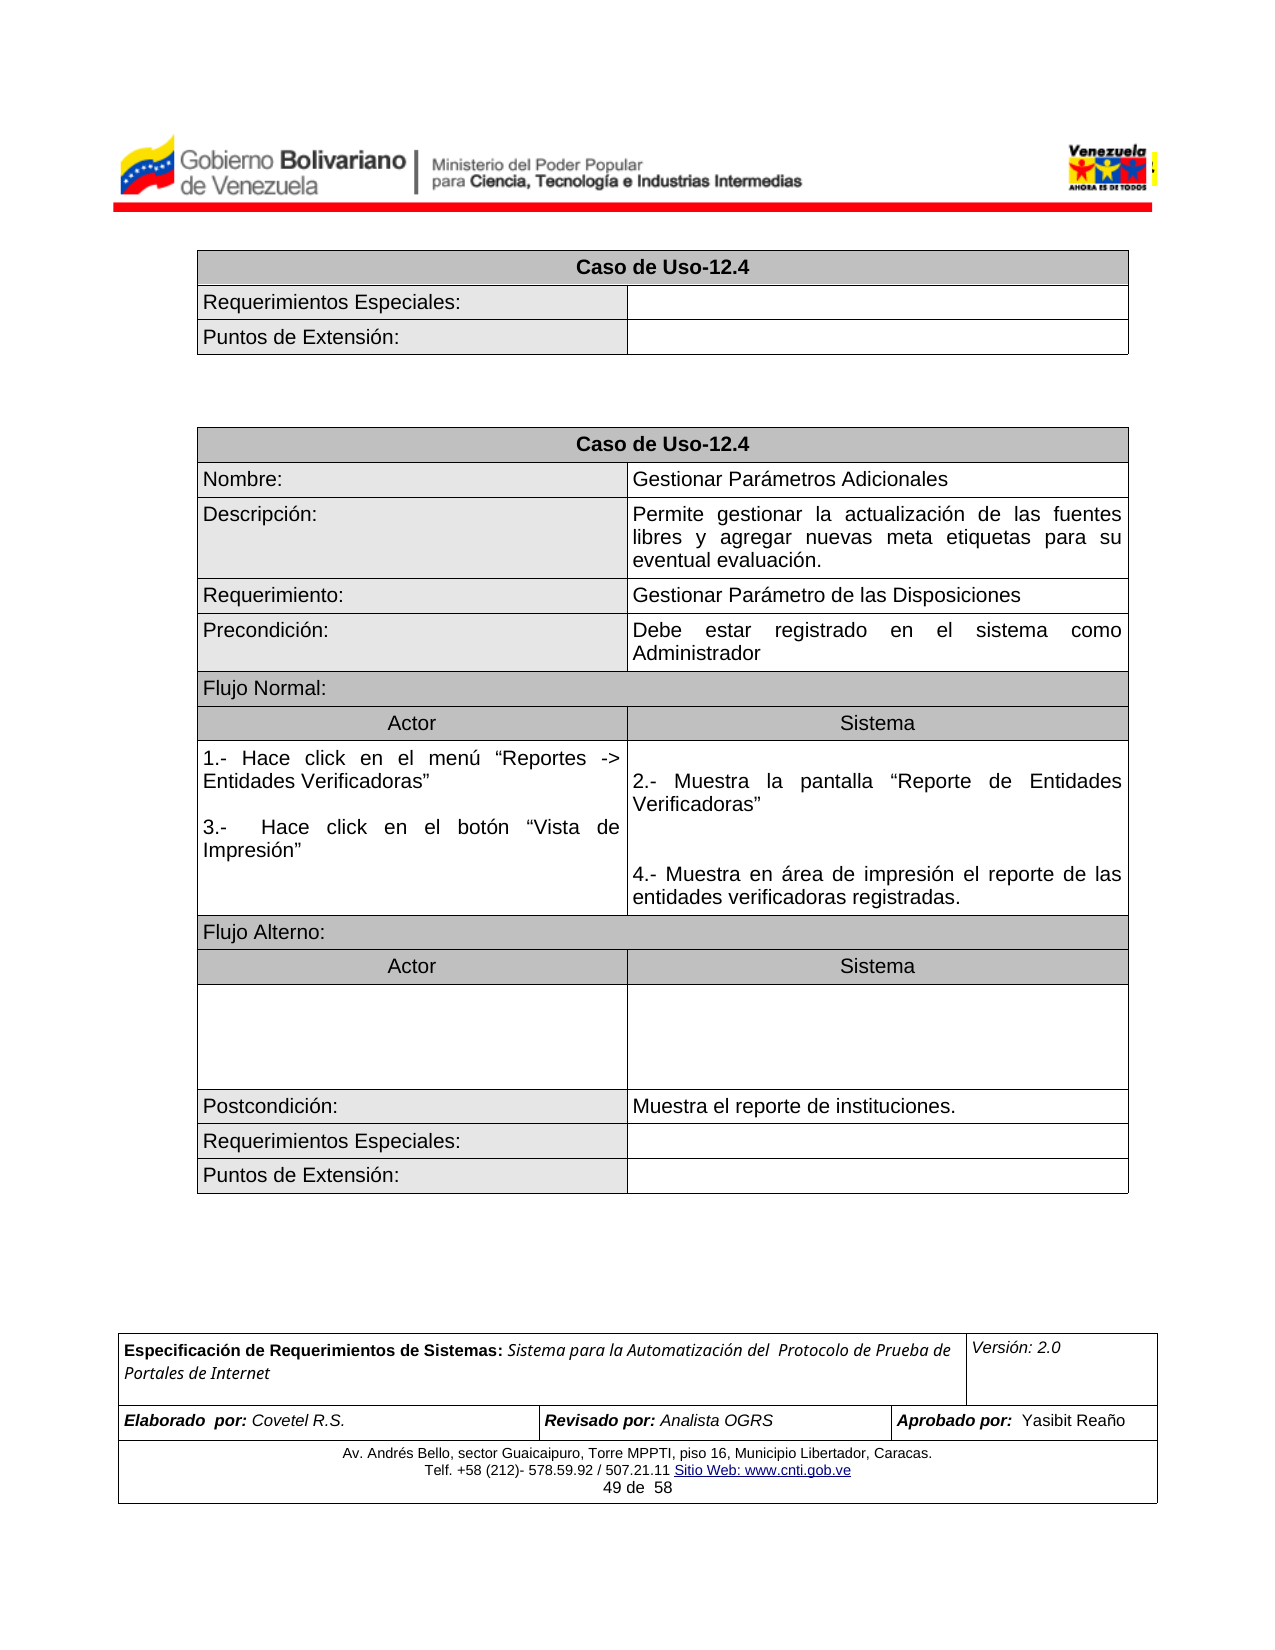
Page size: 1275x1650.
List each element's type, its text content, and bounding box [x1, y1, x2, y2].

table_cell Descripción: [198, 498, 627, 578]
table_cell Permite gestionar la actualización de las fuentes libres y agregar nuevas meta etiquetas para su eventual evaluación. [628, 498, 1128, 578]
table_cell [628, 1159, 1128, 1193]
table_cell [628, 985, 1128, 1088]
table_cell Nombre: [198, 463, 627, 497]
table_cell Debe estar registrado en el sistema como Administrador [628, 614, 1128, 671]
table_cell Flujo Alterno: [198, 916, 1128, 949]
table_cell Gestionar Parámetro de las Disposiciones [628, 579, 1128, 613]
table_cell Requerimientos Especiales: [198, 1124, 627, 1158]
table_cell [628, 320, 1128, 354]
table_cell Postcondición: [198, 1090, 627, 1123]
table_cell Requerimientos Especiales: [198, 286, 627, 319]
table_cell Actor [198, 950, 627, 984]
table_cell [198, 985, 627, 1088]
table_header Caso de Uso-12.4 [198, 428, 1128, 462]
table_cell 1.- Hace click en el menú “Reportes -> Entidades Verificadoras” 3.- Hace click en el botón “Vista de Impresión” [198, 741, 627, 914]
table_header Caso de Uso-12.4 [198, 251, 1128, 284]
table_cell Sistema [628, 950, 1128, 984]
table_cell Precondición: [198, 614, 627, 671]
table_cell [628, 1124, 1128, 1158]
table_cell Requerimiento: [198, 579, 627, 613]
table_cell 2.- Muestra la pantalla “Reporte de Entidades Verificadoras” 4.- Muestra en área de impresión el reporte de las entidades verificadoras registradas. [628, 741, 1128, 914]
table_cell Actor [198, 707, 627, 740]
table_cell Gestionar Parámetros Adicionales [628, 463, 1128, 497]
table_cell [628, 286, 1128, 319]
table_cell Flujo Normal: [198, 672, 1128, 706]
table_cell Puntos de Extensión: [198, 1159, 627, 1193]
table_cell Sistema [628, 707, 1128, 740]
picture [113, 126, 1153, 212]
table_cell Muestra el reporte de instituciones. [628, 1090, 1128, 1123]
table_cell Puntos de Extensión: [198, 320, 627, 354]
